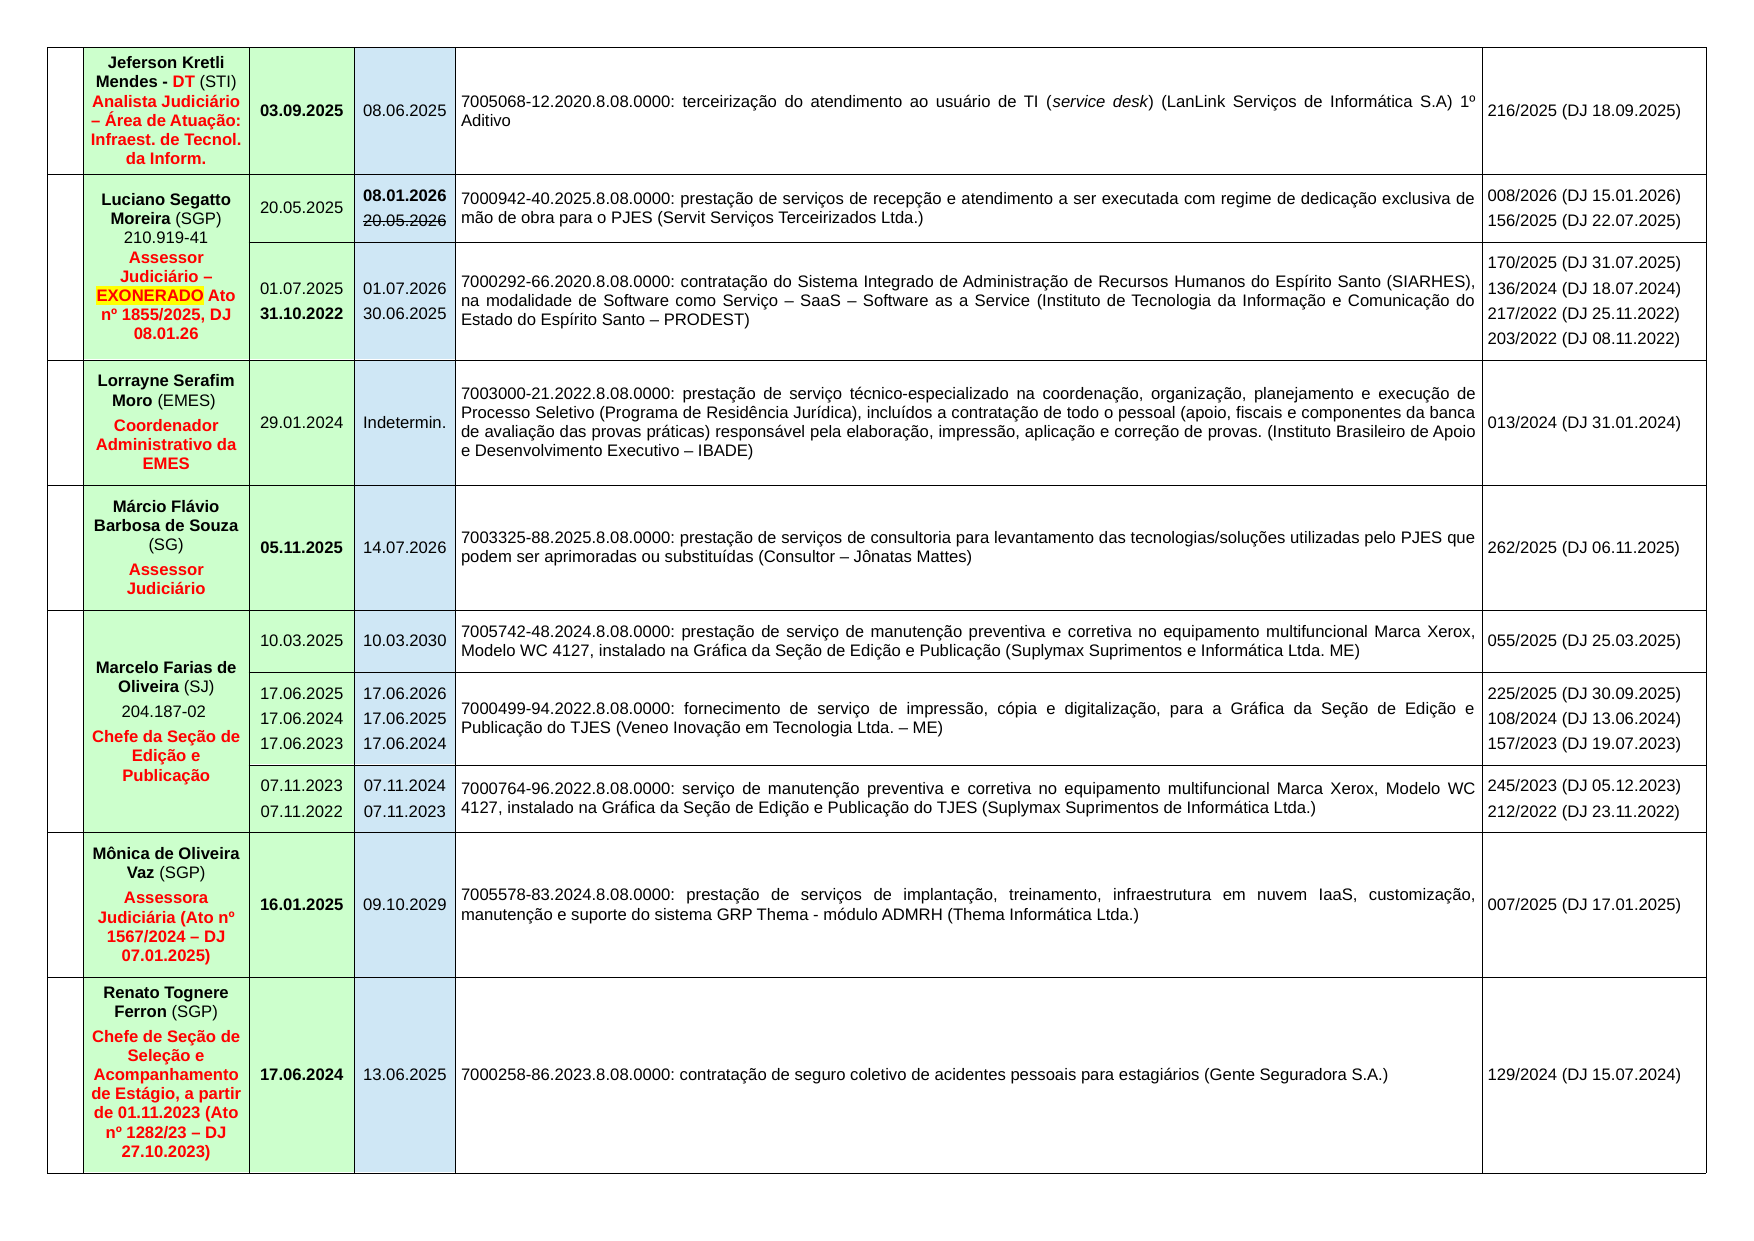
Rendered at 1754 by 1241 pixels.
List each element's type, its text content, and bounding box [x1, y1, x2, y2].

table_cell [48, 48, 83, 174]
table_cell 20.05.2025 [250, 175, 354, 242]
table_cell 245/2023 (DJ 05.12.2023) 212/2022 (DJ 23.11.2022) [1483, 766, 1706, 832]
table_cell Indetermin. [355, 361, 455, 485]
table_cell 17.06.2024 [250, 978, 354, 1172]
table_cell 7005742-48.2024.8.08.0000: prestação de serviço de manutenção preventiva e corretiva no equipamento multifuncional Marca Xerox, Modelo WC 4127, instalado na Gráfica da Seção de Edição e Publicação (Suplymax Suprimentos e Informática Ltda. ME) [456, 611, 1482, 672]
table_cell 01.07.2025 31.10.2022 [250, 243, 354, 359]
table_cell [48, 833, 83, 977]
table_cell 07.11.2024 07.11.2023 [355, 766, 455, 832]
table_cell 16.01.2025 [250, 833, 354, 977]
table_cell 13.06.2025 [355, 978, 455, 1172]
table_cell [48, 486, 83, 610]
table_cell 10.03.2030 [355, 611, 455, 672]
table_cell 008/2026 (DJ 15.01.2026) 156/2025 (DJ 22.07.2025) [1483, 175, 1706, 242]
table_cell 7000942-40.2025.8.08.0000: prestação de serviços de recepção e atendimento a ser executada com regime de dedicação exclusiva de mão de obra para o PJES (Servit Serviços Terceirizados Ltda.) [456, 175, 1482, 242]
table_cell 262/2025 (DJ 06.11.2025) [1483, 486, 1706, 610]
table_cell 29.01.2024 [250, 361, 354, 485]
table_cell 17.06.2026 17.06.2025 17.06.2024 [355, 673, 455, 764]
table_cell 170/2025 (DJ 31.07.2025) 136/2024 (DJ 18.07.2024) 217/2022 (DJ 25.11.2022) 203/2022 (DJ 08.11.2022) [1483, 243, 1706, 359]
table_cell Márcio Flávio Barbosa de Souza (SG) Assessor Judiciário [84, 486, 249, 610]
table_cell 007/2025 (DJ 17.01.2025) [1483, 833, 1706, 977]
table_cell [48, 611, 83, 832]
table_cell 225/2025 (DJ 30.09.2025) 108/2024 (DJ 13.06.2024) 157/2023 (DJ 19.07.2023) [1483, 673, 1706, 764]
table_cell 05.11.2025 [250, 486, 354, 610]
table_cell 14.07.2026 [355, 486, 455, 610]
table_cell 7005578-83.2024.8.08.0000: prestação de serviços de implantação, treinamento, infraestrutura em nuvem IaaS, customização, manutenção e suporte do sistema GRP Thema - módulo ADMRH (Thema Informática Ltda.) [456, 833, 1482, 977]
table_cell 7000258-86.2023.8.08.0000: contratação de seguro coletivo de acidentes pessoais para estagiários (Gente Seguradora S.A.) [456, 978, 1482, 1172]
table_cell 08.01.2026 20.05.2026 [355, 175, 455, 242]
table_cell Renato Tognere Ferron (SGP) Chefe de Seção de Seleção e Acompanhamento de Estágio, a partir de 01.11.2023 (Ato nº 1282/23 – DJ 27.10.2023) [84, 978, 249, 1172]
table_cell Mônica de Oliveira Vaz (SGP) Assessora Judiciária (Ato nº 1567/2024 – DJ 07.01.2025) [84, 833, 249, 977]
table_cell Jeferson Kretli Mendes - DT (STI) Analista Judiciário – Área de Atuação: Infraest. de Tecnol. da Inform. [84, 48, 249, 174]
table_cell 7003000-21.2022.8.08.0000: prestação de serviço técnico-especializado na coordenação, organização, planejamento e execução de Processo Seletivo (Programa de Residência Jurídica), incluídos a contratação de todo o pessoal (apoio, fiscais e componentes da banca de avaliação das provas práticas) responsável pela elaboração, impressão, aplicação e correção de provas. (Instituto Brasileiro de Apoio e Desenvolvimento Executivo – IBADE) [456, 361, 1482, 485]
table_cell 07.11.2023 07.11.2022 [250, 766, 354, 832]
table_cell [48, 361, 83, 485]
table_cell 055/2025 (DJ 25.03.2025) [1483, 611, 1706, 672]
table_cell 10.03.2025 [250, 611, 354, 672]
table_cell 129/2024 (DJ 15.07.2024) [1483, 978, 1706, 1172]
table_cell 7000764-96.2022.8.08.0000: serviço de manutenção preventiva e corretiva no equipamento multifuncional Marca Xerox, Modelo WC 4127, instalado na Gráfica da Seção de Edição e Publicação do TJES (Suplymax Suprimentos de Informática Ltda.) [456, 766, 1482, 832]
table_cell 7005068-12.2020.8.08.0000: terceirização do atendimento ao usuário de TI (service desk) (LanLink Serviços de Informática S.A) 1º Aditivo [456, 48, 1482, 174]
table_cell 08.06.2025 [355, 48, 455, 174]
table_cell Luciano Segatto Moreira (SGP) 210.919-41 Assessor Judiciário – EXONERADO Ato nº 1855/2025, DJ 08.01.26 [84, 175, 249, 359]
table_cell Marcelo Farias de Oliveira (SJ) 204.187-02 Chefe da Seção de Edição e Publicação [84, 611, 249, 832]
table_cell 7000292-66.2020.8.08.0000: contratação do Sistema Integrado de Administração de Recursos Humanos do Espírito Santo (SIARHES), na modalidade de Software como Serviço – SaaS – Software as a Service (Instituto de Tecnologia da Informação e Comunicação do Estado do Espírito Santo – PRODEST) [456, 243, 1482, 359]
table_cell Lorrayne Serafim Moro (EMES) Coordenador Administrativo da EMES [84, 361, 249, 485]
table_cell 216/2025 (DJ 18.09.2025) [1483, 48, 1706, 174]
table_cell 17.06.2025 17.06.2024 17.06.2023 [250, 673, 354, 764]
table_cell 013/2024 (DJ 31.01.2024) [1483, 361, 1706, 485]
table_cell [48, 978, 83, 1172]
table_cell 03.09.2025 [250, 48, 354, 174]
table_cell 01.07.2026 30.06.2025 [355, 243, 455, 359]
table_cell [48, 175, 83, 359]
table_cell 7003325-88.2025.8.08.0000: prestação de serviços de consultoria para levantamento das tecnologias/soluções utilizadas pelo PJES que podem ser aprimoradas ou substituídas (Consultor – Jônatas Mattes) [456, 486, 1482, 610]
table_cell 7000499-94.2022.8.08.0000: fornecimento de serviço de impressão, cópia e digitalização, para a Gráfica da Seção de Edição e Publicação do TJES (Veneo Inovação em Tecnologia Ltda. – ME) [456, 673, 1482, 764]
table_cell 09.10.2029 [355, 833, 455, 977]
